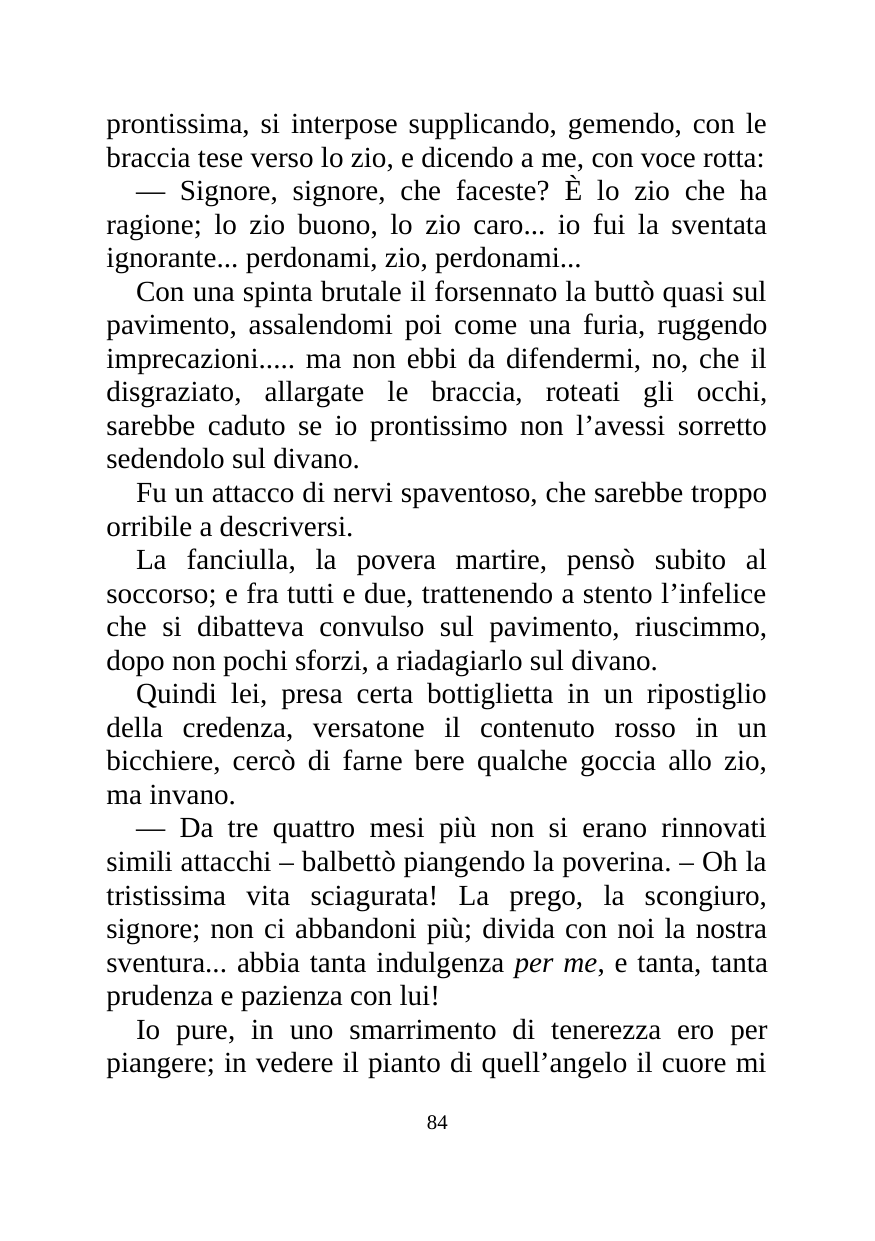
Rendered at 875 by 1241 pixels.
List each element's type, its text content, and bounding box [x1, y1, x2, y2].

text Fu un attacco di nervi spaventoso, che sarebbe troppo orribile a descriversi. [106, 475, 768, 542]
text La fanciulla, la povera martire, pensò subito al soccorso; e fra tutti e due, trattenendo a stento l’infelice che si dibatteva convulso sul pavimento, riuscimmo, dopo non pochi sforzi, a riadagiarlo sul divano. [106, 542, 768, 676]
text Quindi lei, presa certa bottiglietta in un ripostiglio della credenza, versatone il contenuto rosso in un bicchiere, cercò di farne bere qualche goccia allo zio, ma invano. [106, 676, 768, 811]
text — Signore, signore, che faceste? È lo zio che ha ragione; lo zio buono, lo zio caro... io fui la sventata ignorante... perdonami, zio, perdonami... [106, 173, 768, 274]
text Con una spinta brutale il forsennato la buttò quasi sul pavimento, assalendomi poi come una furia, ruggendo imprecazioni..... ma non ebbi da difendermi, no, che il disgraziato, allargate le braccia, roteati gli occhi, sarebbe caduto se io prontissimo non l’avessi sorretto sedendolo sul divano. [106, 274, 768, 475]
text Io pure, in uno smarrimento di tenerezza ero per piangere; in vedere il pianto di quell’angelo il cuore mi [106, 1012, 768, 1079]
text — Da tre quattro mesi più non si erano rinnovati simili attacchi – balbettò piangendo la poverina. – Oh la tristissima vita sciagurata! La prego, la scongiuro, signore; non ci abbandoni più; divida con noi la nostra sventura... abbia tanta indulgenza per me, e tanta, tanta prudenza e pazienza con lui! [106, 811, 768, 1012]
text prontissima, si interpose supplicando, gemendo, con le braccia tese verso lo zio, e dicendo a me, con voce rotta: [106, 106, 768, 173]
